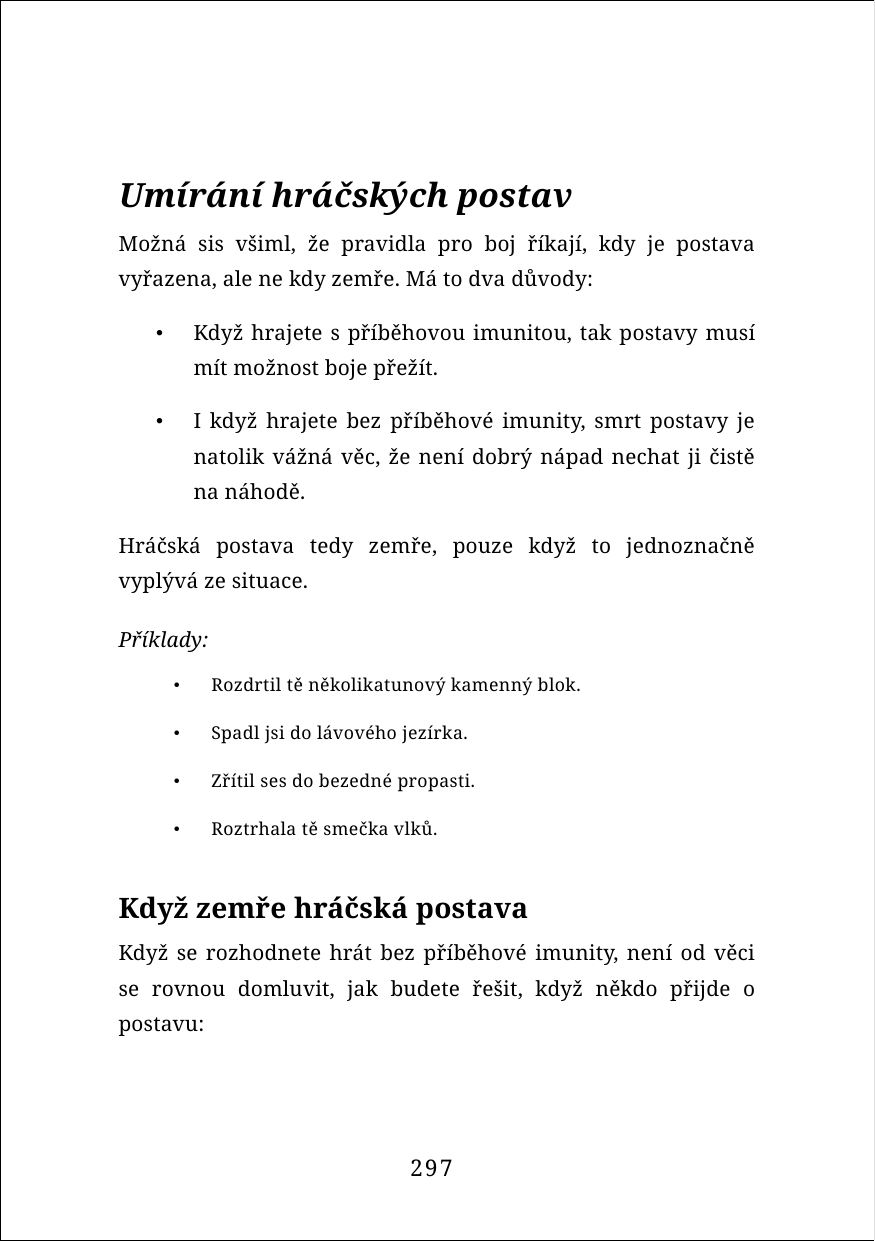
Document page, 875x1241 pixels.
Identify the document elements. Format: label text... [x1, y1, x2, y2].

list Zřítil ses do bezedné propasti. [173, 768, 756, 793]
text Hráčská postava tedy zemře, pouze když to jednoznačně vyplývá ze situace. [118, 531, 756, 595]
list Rozdrtil tě několikatunový kamenný blok. [173, 673, 756, 697]
list I když hrajete bez příběhové imunity, smrt postavy je natolik vážná věc, že není dobrý nápad nechat ji čistě na náhodě. [156, 406, 756, 506]
text Když se rozhodnete hrát bez příběhové imunity, není od věci se rovnou domluvit, jak budete řešit, když někdo přijde o postavu: [118, 938, 756, 1038]
list Spadl jsi do lávového jezírka. [173, 721, 756, 745]
subtitle Když zemře hráčská postava [118, 888, 756, 926]
subtitle Umírání hráčských postav [118, 172, 756, 217]
list Když hrajete s příběhovou imunitou, tak postavy musí mít možnost boje přežít. [156, 318, 756, 382]
list Roztrhala tě smečka vlků. [173, 816, 756, 841]
text Příklady: [118, 625, 756, 654]
text Možná sis všiml, že pravidla pro boj říkají, kdy je postava vyřazena, ale ne kdy zemře. Má to dva důvody: [118, 229, 756, 293]
